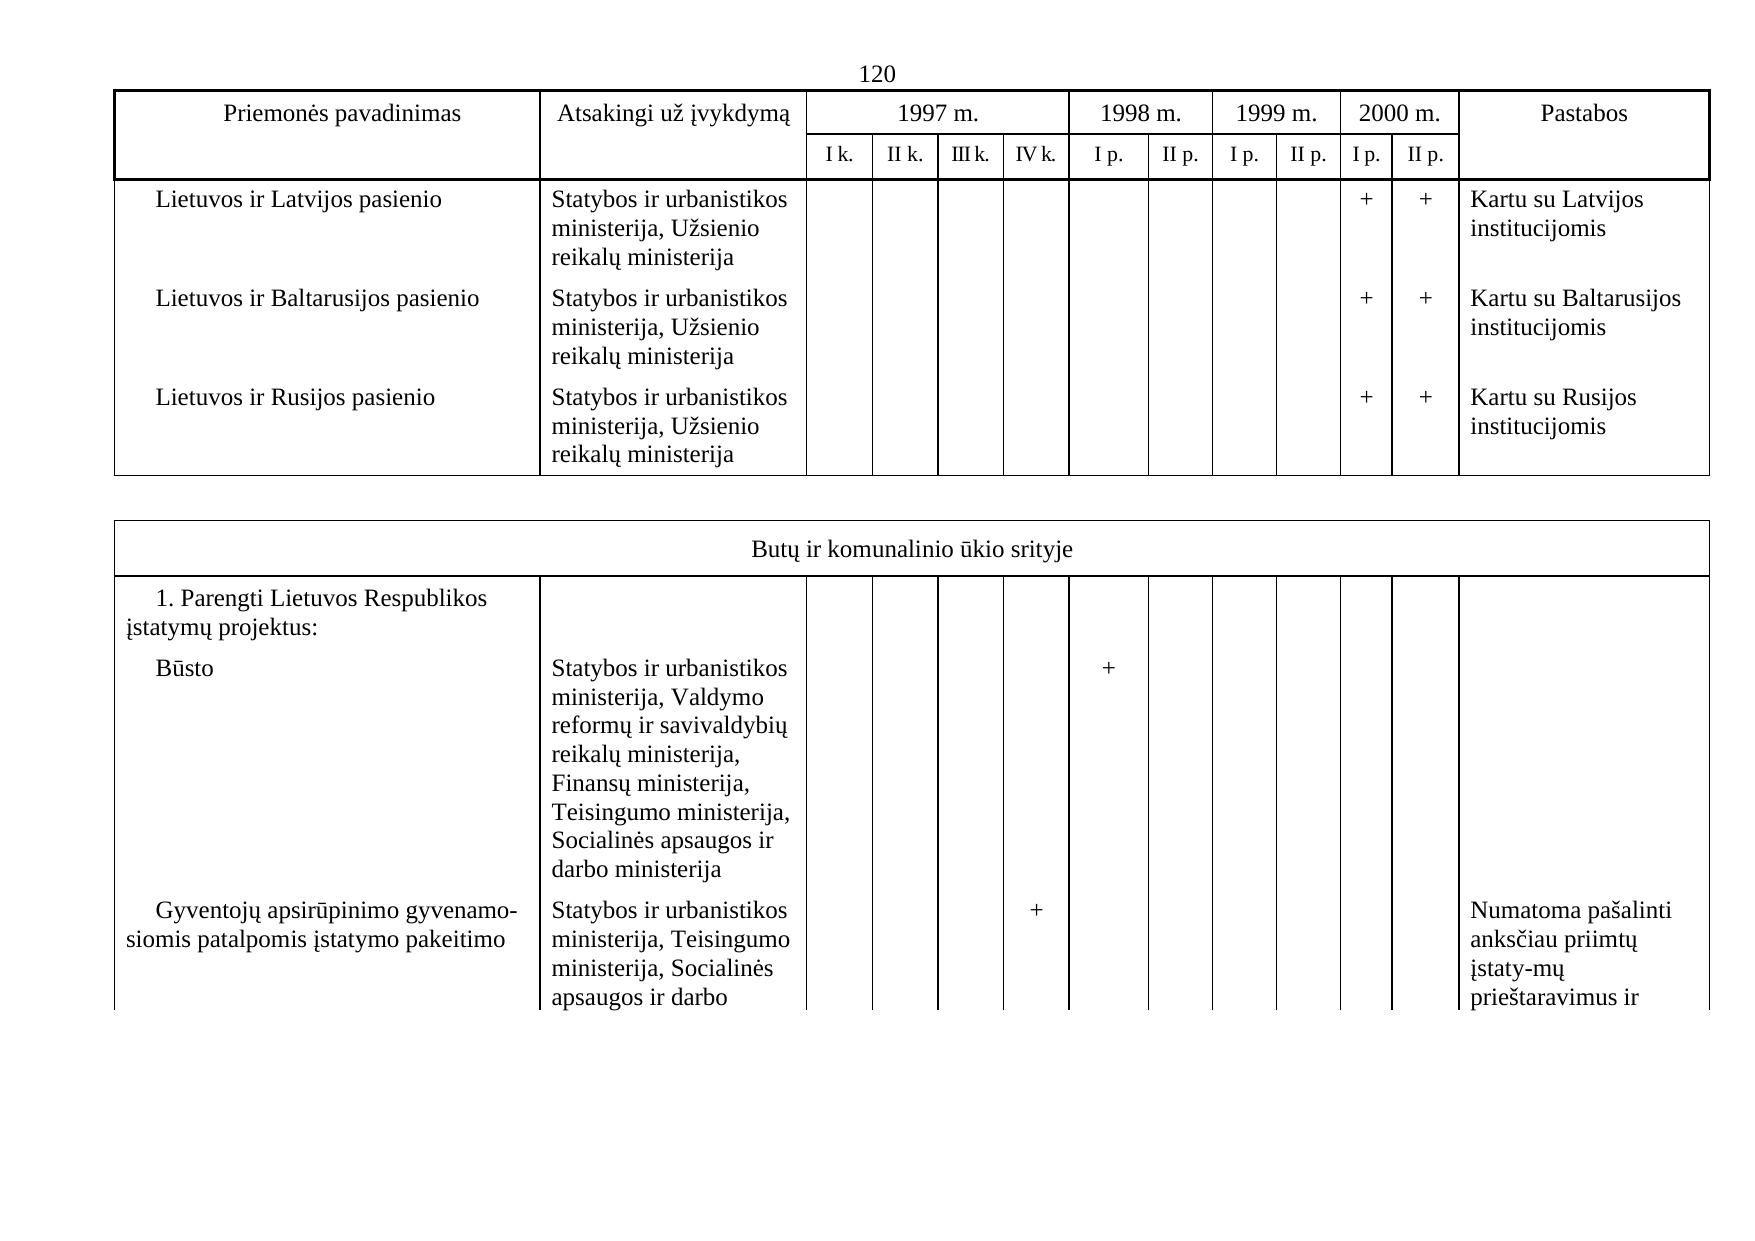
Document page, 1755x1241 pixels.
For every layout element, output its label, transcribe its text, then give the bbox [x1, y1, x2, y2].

table_cell [939, 647, 1003, 889]
table_header 1999 m. [1213, 92, 1340, 133]
table_cell [1392, 476, 1459, 520]
table_cell [1004, 376, 1068, 474]
table_cell + [1393, 376, 1458, 474]
table_cell Statybos ir urbanistikos ministerija, Užsienio reikalų ministerija [541, 376, 806, 474]
table_cell [1149, 277, 1212, 376]
table_cell 1. Parengti Lietuvos Respublikos įstatymų projektus: [115, 577, 539, 647]
table_cell [1069, 476, 1148, 520]
table_cell + [1393, 181, 1458, 277]
table_cell [1213, 376, 1276, 474]
table_cell Numatoma pašalinti anksčiau priimtų įstaty-mų prieštaravimus ir [1460, 889, 1709, 1010]
table_cell [939, 277, 1003, 376]
table_cell [1277, 577, 1340, 647]
table_cell [1004, 577, 1068, 647]
table_cell II k. [873, 135, 937, 178]
table_cell II p. [1393, 135, 1458, 178]
table_cell [1277, 647, 1340, 889]
table_cell [1341, 476, 1392, 520]
table_header 1997 m. [807, 92, 1068, 133]
table_cell [1004, 647, 1068, 889]
table_cell IV k. [1004, 135, 1068, 178]
table_cell [873, 577, 937, 647]
table_cell + [1341, 181, 1391, 277]
table_cell [1393, 889, 1458, 1010]
table_cell I p. [1213, 135, 1276, 178]
table_cell Statybos ir urbanistikos ministerija, Užsienio reikalų ministerija [541, 277, 806, 376]
table_cell [1070, 277, 1148, 376]
table_cell [1070, 376, 1148, 474]
table_header Atsakingi už įvykdymą [541, 92, 806, 133]
table_cell [1277, 376, 1340, 474]
table_cell [1070, 889, 1148, 1010]
table_cell [541, 577, 806, 647]
table_cell [1213, 647, 1276, 889]
table_cell [1213, 889, 1276, 1010]
table_cell [1148, 476, 1212, 520]
table_cell [1460, 577, 1709, 647]
table_cell [1460, 133, 1708, 178]
table_cell [873, 376, 937, 474]
table_header Priemonės pavadinimas [116, 92, 539, 133]
table_cell [807, 476, 872, 520]
table_cell Lietuvos ir Latvijos pasienio [115, 181, 539, 277]
table_cell [1341, 889, 1391, 1010]
table_cell [1149, 181, 1212, 277]
table_cell [939, 577, 1003, 647]
table_cell Būsto [115, 647, 539, 889]
table_cell Lietuvos ir Baltarusijos pasienio [115, 277, 539, 376]
table_cell [807, 277, 872, 376]
table_cell [1149, 889, 1212, 1010]
table_cell [1277, 277, 1340, 376]
table_cell [115, 476, 540, 520]
table_cell [1393, 577, 1458, 647]
table_header Pastabos [1460, 92, 1708, 133]
table_cell [807, 889, 872, 1010]
table_cell III k. [939, 135, 1003, 178]
table_cell [1004, 181, 1068, 277]
table_cell [807, 647, 872, 889]
table_cell [1212, 476, 1276, 520]
table_cell + [1341, 277, 1391, 376]
table_cell [939, 889, 1003, 1010]
table_cell I p. [1341, 135, 1391, 178]
table_cell [807, 577, 872, 647]
table_cell [873, 647, 937, 889]
table_header 2000 m. [1341, 92, 1458, 133]
table_cell [1213, 181, 1276, 277]
table_cell Lietuvos ir Rusijos pasienio [115, 376, 539, 474]
table_cell [1070, 181, 1148, 277]
table_cell + [1341, 376, 1391, 474]
table_cell Statybos ir urbanistikos ministerija, Teisingumo ministerija, Socialinės apsaugos ir darbo [541, 889, 806, 1010]
table_cell [1149, 647, 1212, 889]
table_cell Gyventojų apsirūpinimo gyvenamo-siomis patalpomis įstatymo pakeitimo [115, 889, 539, 1010]
table_cell [1070, 577, 1148, 647]
table_cell [873, 889, 937, 1010]
table_cell [1149, 376, 1212, 474]
table_header 1998 m. [1070, 92, 1212, 133]
table_cell Butų ir komunalinio ūkio srityje [115, 521, 1709, 575]
table_cell [807, 376, 872, 474]
table_cell II p. [1277, 135, 1340, 178]
table_cell [540, 476, 807, 520]
table_cell [1004, 277, 1068, 376]
table_cell [541, 133, 806, 178]
table_cell [1277, 181, 1340, 277]
table_cell [1213, 577, 1276, 647]
table_cell [807, 181, 872, 277]
table_cell [1004, 476, 1069, 520]
table_cell [873, 181, 937, 277]
table_cell [939, 376, 1003, 474]
table_cell [938, 476, 1003, 520]
table_cell Statybos ir urbanistikos ministerija, Valdymo reformų ir savivaldybių reikalų ministerija, Finansų ministerija, Teisingumo ministerija, Socialinės apsaugos ir darbo ministerija [541, 647, 806, 889]
table_cell + [1070, 647, 1148, 889]
table_cell [1213, 277, 1276, 376]
table_cell [1149, 577, 1212, 647]
table_cell [1341, 577, 1391, 647]
table_cell II p. [1149, 135, 1212, 178]
table_cell I p. [1070, 135, 1148, 178]
table_cell [1393, 647, 1458, 889]
table_cell [1276, 476, 1341, 520]
table_cell + [1004, 889, 1068, 1010]
table_cell Kartu su Latvijos institucijomis [1460, 181, 1709, 277]
table_cell Kartu su Rusijos institucijomis [1460, 376, 1709, 474]
table_cell [1277, 889, 1340, 1010]
table_cell [1460, 647, 1709, 889]
table_cell + [1393, 277, 1458, 376]
table_cell [873, 277, 937, 376]
table_cell [1459, 476, 1709, 520]
table_cell [1341, 647, 1391, 889]
table_cell Statybos ir urbanistikos ministerija, Užsienio reikalų ministerija [541, 181, 806, 277]
table_cell [116, 133, 539, 178]
table_cell I k. [807, 135, 872, 178]
table_cell [939, 181, 1003, 277]
table_cell [872, 476, 938, 520]
table_cell Kartu su Baltarusijos institucijomis [1460, 277, 1709, 376]
